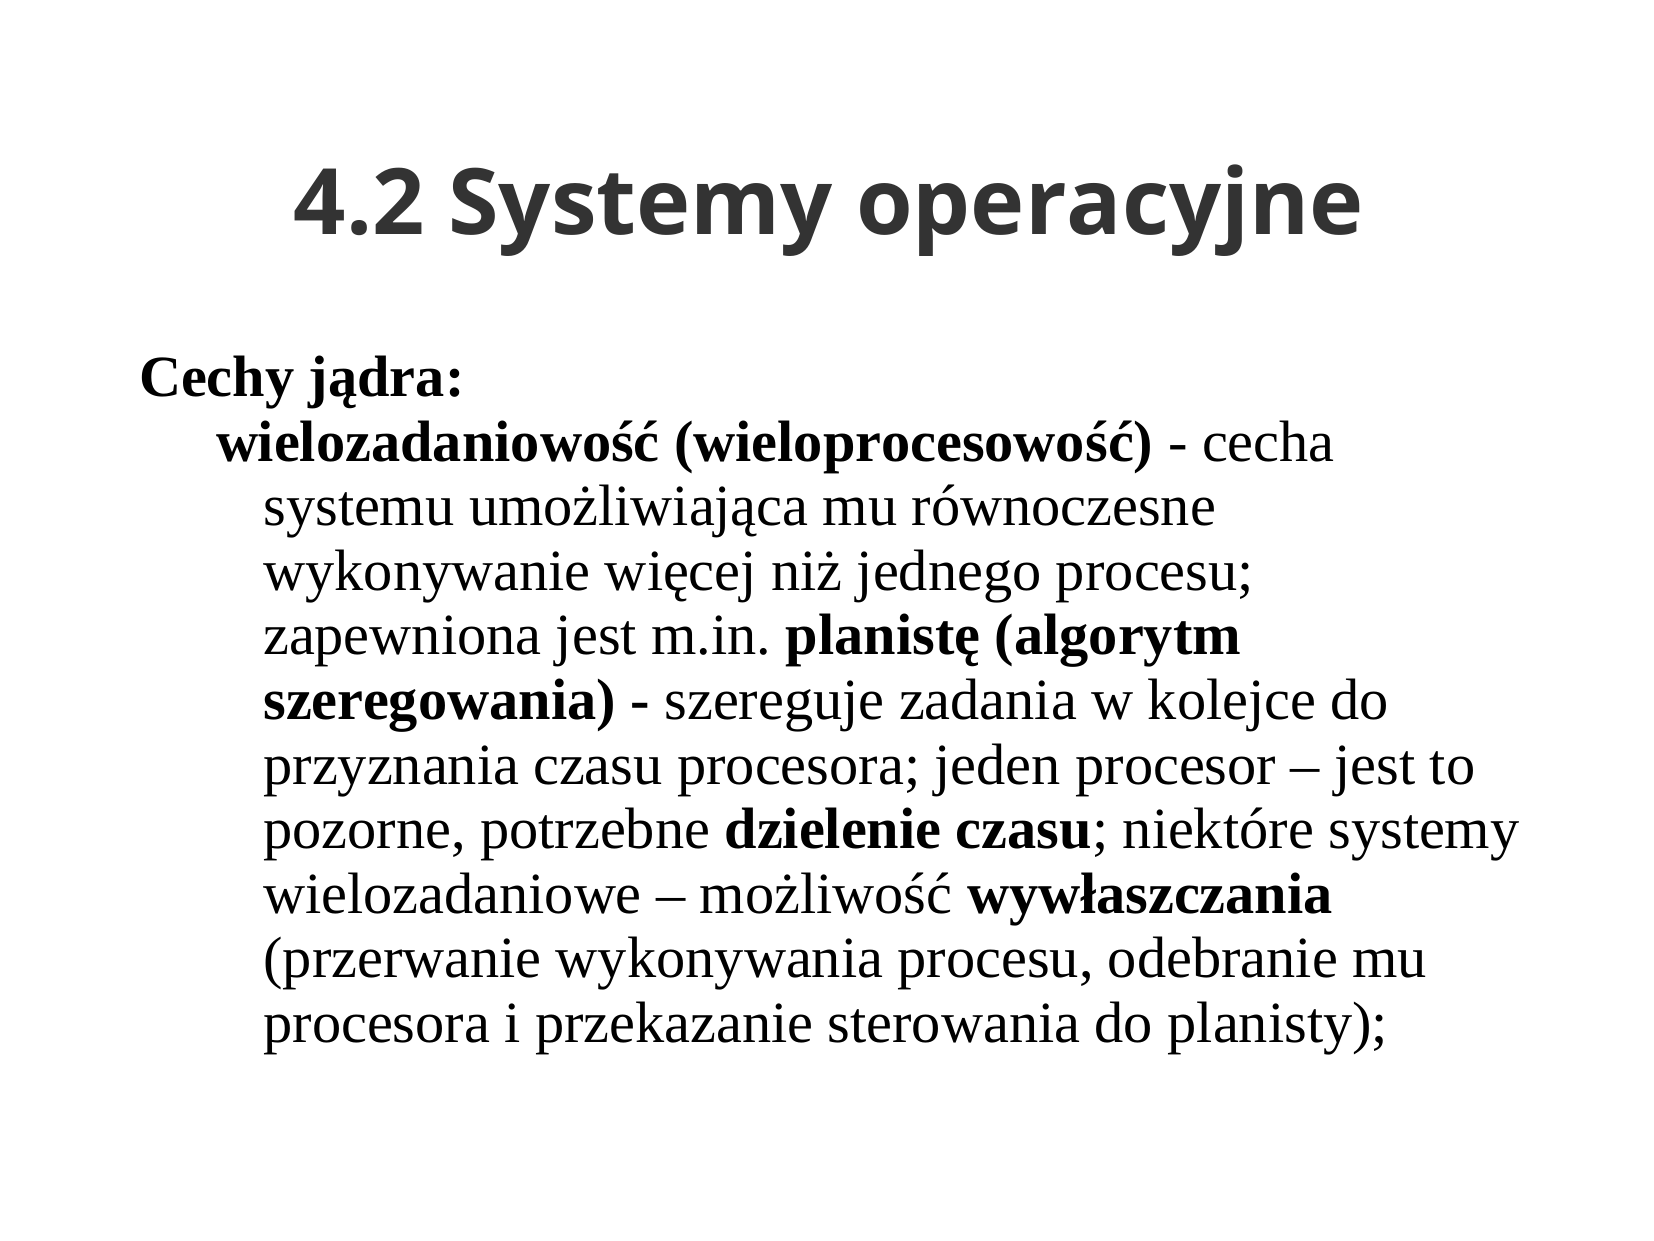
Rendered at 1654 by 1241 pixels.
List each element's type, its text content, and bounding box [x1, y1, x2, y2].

list Cechy jądra: wielozadaniowość (wieloprocesowość) - cecha systemu umożliwiająca mu równoczesne wykonywanie więcej niż jednego procesu; zapewniona jest m.in. planistę (algorytm szeregowania) - szereguje zadania w kolejce do przyznania czasu procesora; jeden procesor – jest to pozorne, potrzebne dzielenie czasu; niektóre systemy wielozadaniowe – możliwość wywłaszczania (przerwanie wykonywania procesu, odebranie mu procesora i przekazanie sterowania do planisty); [121, 344, 1534, 1112]
title 4.2 Systemy operacyjne [123, 102, 1536, 296]
